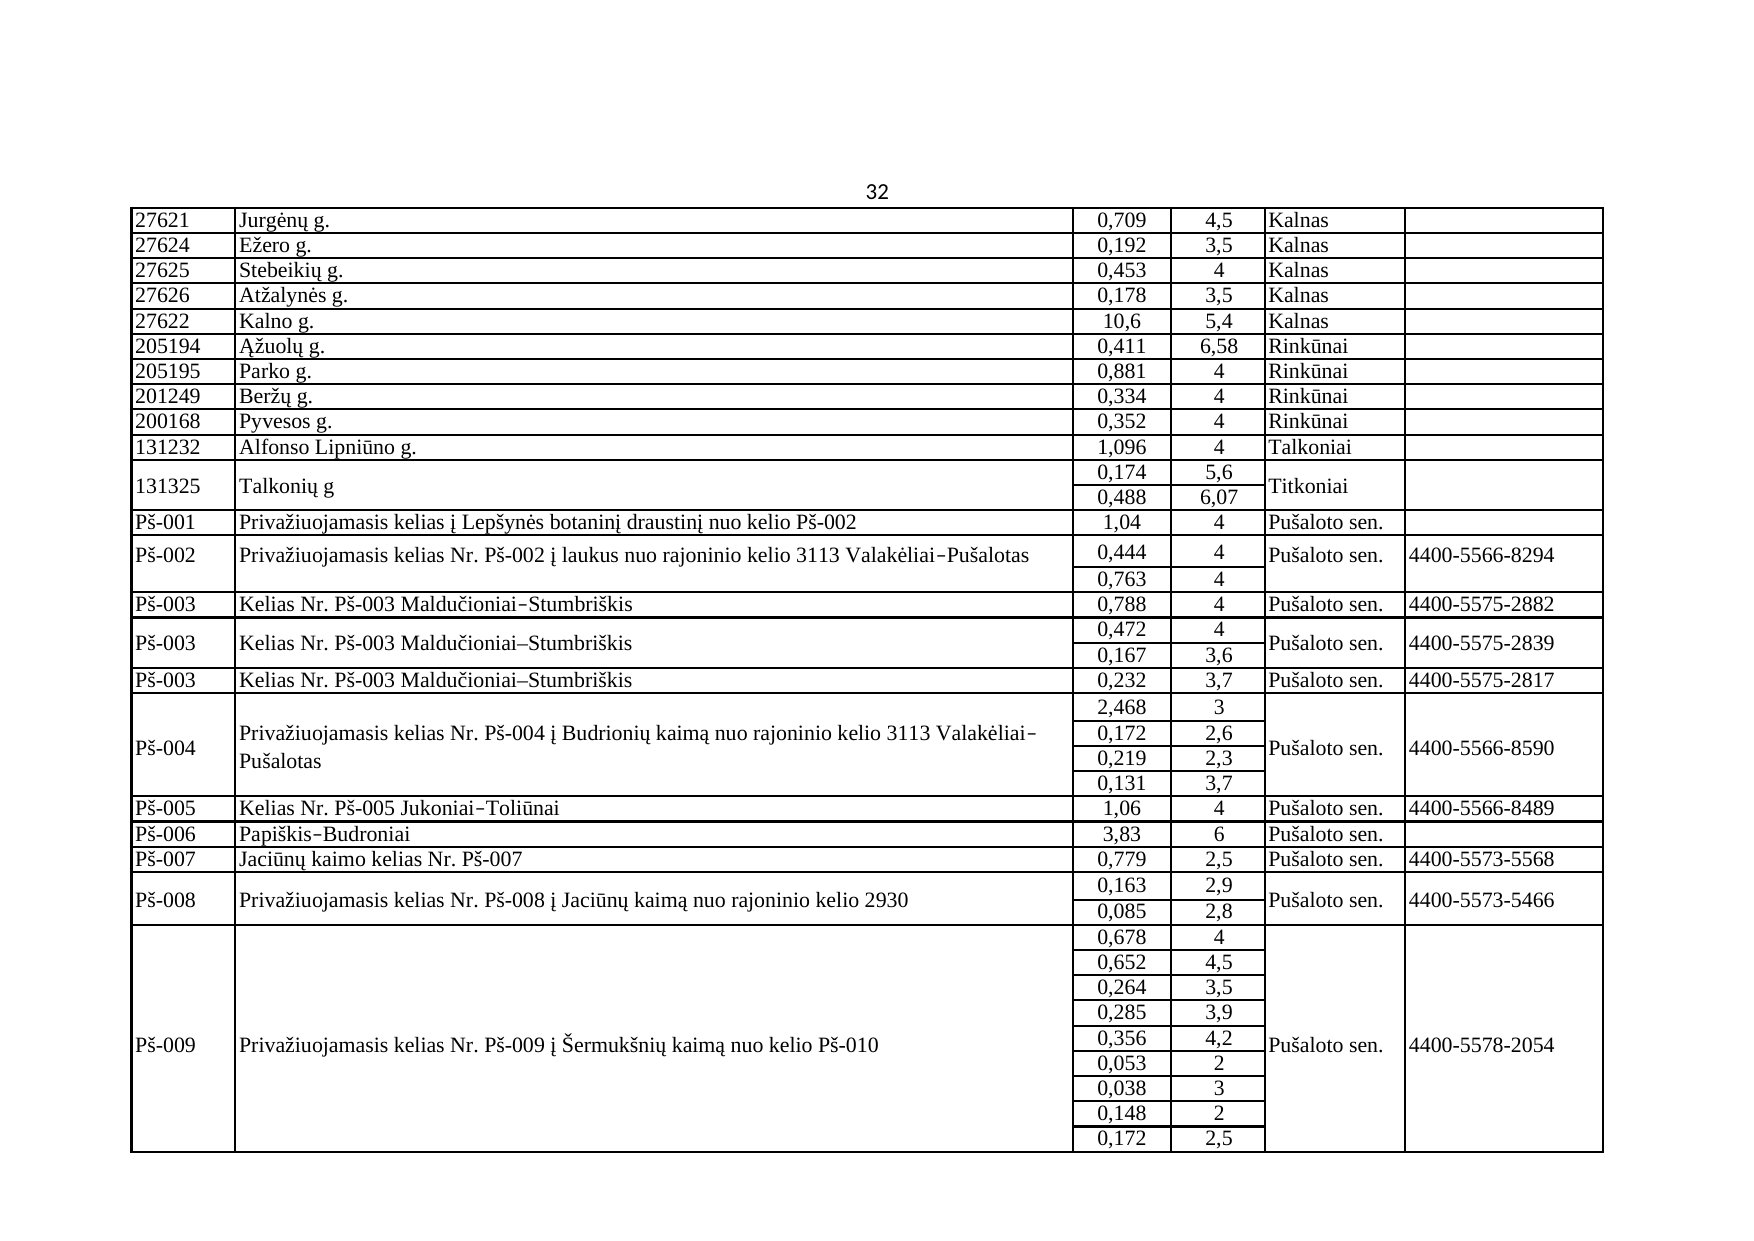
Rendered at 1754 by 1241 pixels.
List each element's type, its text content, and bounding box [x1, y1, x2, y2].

table_cell 131232 [133, 436, 234, 459]
table_cell 0,219 [1074, 747, 1170, 770]
table_cell Pušaloto sen. [1266, 873, 1404, 924]
table_cell Talkoniai [1266, 436, 1404, 459]
table_cell 0,172 [1074, 1128, 1170, 1151]
table_cell Pš-009 [133, 926, 234, 1151]
table_cell Pušaloto sen. [1266, 619, 1404, 667]
table_cell Ąžuolų g. [236, 335, 1072, 358]
table_cell 0,038 [1074, 1077, 1170, 1100]
table_cell 201249 [133, 385, 234, 408]
table_cell Privažiuojamasis kelias į Lepšynės botaninį draustinį nuo kelio Pš-002 [236, 511, 1072, 534]
table_cell 0,285 [1074, 1001, 1170, 1024]
table_cell Privažiuojamasis kelias Nr. Pš-002 į laukus nuo rajoninio kelio 3113 Valakėliai–Pušalotas [236, 536, 1072, 566]
table_cell Rinkūnai [1266, 360, 1404, 383]
table_cell Pš-002 [133, 536, 234, 566]
table_cell 4 [1172, 410, 1264, 433]
table_cell 3,7 [1172, 669, 1264, 692]
table_cell Kelias Nr. Pš-005 Jukoniai–Toliūnai [236, 797, 1072, 820]
table_cell Kalnas [1266, 310, 1404, 333]
table_cell 0,264 [1074, 976, 1170, 999]
table_cell Pušaloto sen. [1266, 823, 1404, 846]
table_cell 2,468 [1074, 694, 1170, 719]
table_cell Kalnas [1266, 259, 1404, 282]
table_cell Kelias Nr. Pš-003 Maldučioniai–Stumbriškis [236, 593, 1072, 616]
table_cell 27621 [133, 209, 234, 232]
table_cell [1406, 335, 1602, 358]
table_cell Talkonių g [236, 461, 1072, 509]
table_cell 3,5 [1172, 976, 1264, 999]
table_cell 0,131 [1074, 772, 1170, 795]
table_cell Pš-005 [133, 797, 234, 820]
table_cell 4400-5575-2839 [1406, 619, 1602, 667]
table_cell 3,83 [1074, 823, 1170, 846]
table_cell [1406, 511, 1602, 534]
table_cell Pš-003 [133, 669, 234, 692]
table_cell 2,5 [1172, 848, 1264, 871]
table_cell Pš-007 [133, 848, 234, 871]
table_cell 6 [1172, 823, 1264, 846]
table_cell 0,488 [1074, 486, 1170, 509]
table_cell 0,172 [1074, 722, 1170, 745]
table_cell 27626 [133, 284, 234, 307]
table_cell [1406, 410, 1602, 433]
table_cell 3 [1172, 1077, 1264, 1100]
table_cell 5,4 [1172, 310, 1264, 333]
table_cell Privažiuojamasis kelias Nr. Pš-009 į Šermukšnių kaimą nuo kelio Pš-010 [236, 926, 1072, 1151]
table_cell 4400-5566-8590 [1406, 694, 1602, 795]
table_cell 3,7 [1172, 772, 1264, 795]
table_cell 0,763 [1074, 568, 1170, 591]
table_cell 0,352 [1074, 410, 1170, 433]
table_cell 4 [1172, 536, 1264, 566]
table_cell Privažiuojamasis kelias Nr. Pš-008 į Jaciūnų kaimą nuo rajoninio kelio 2930 [236, 873, 1072, 924]
table_cell 3,5 [1172, 234, 1264, 257]
table_cell 5,6 [1172, 461, 1264, 484]
table_cell Atžalynės g. [236, 284, 1072, 307]
table_cell 4,2 [1172, 1027, 1264, 1050]
table_cell 4 [1172, 593, 1264, 616]
table_cell 6,07 [1172, 486, 1264, 509]
table_cell [1406, 436, 1602, 459]
table_cell Kelias Nr. Pš-003 Maldučioniai–Stumbriškis [236, 619, 1072, 667]
table_cell Titkoniai [1266, 461, 1404, 509]
table_cell 0,709 [1074, 209, 1170, 232]
table_cell 205194 [133, 335, 234, 358]
table_cell 4400-5566-8294 [1406, 536, 1602, 566]
table_cell 4,5 [1172, 951, 1264, 974]
table_cell 0,678 [1074, 926, 1170, 949]
table_cell 0,779 [1074, 848, 1170, 871]
table_cell 4400-5575-2882 [1406, 593, 1602, 616]
table_cell 27625 [133, 259, 234, 282]
table_cell 0,148 [1074, 1102, 1170, 1125]
table_cell 4 [1172, 926, 1264, 949]
table_cell 3,9 [1172, 1001, 1264, 1024]
table_cell Jaciūnų kaimo kelias Nr. Pš-007 [236, 848, 1072, 871]
table_cell 4 [1172, 259, 1264, 282]
table_cell Rinkūnai [1266, 385, 1404, 408]
table_cell 0,163 [1074, 873, 1170, 898]
table_cell [133, 566, 234, 591]
table_cell 0,232 [1074, 669, 1170, 692]
table_cell 0,334 [1074, 385, 1170, 408]
table_cell 2 [1172, 1052, 1264, 1075]
table_cell 27622 [133, 310, 234, 333]
table_cell Beržų g. [236, 385, 1072, 408]
table_cell Pš-006 [133, 823, 234, 846]
table_cell 4400-5575-2817 [1406, 669, 1602, 692]
table_cell 3,6 [1172, 644, 1264, 667]
table_cell 10,6 [1074, 310, 1170, 333]
table_cell 0,881 [1074, 360, 1170, 383]
table_cell 0,085 [1074, 901, 1170, 924]
table_cell 3 [1172, 694, 1264, 719]
table_cell 1,096 [1074, 436, 1170, 459]
table_cell 4,5 [1172, 209, 1264, 232]
table_cell 1,04 [1074, 511, 1170, 534]
table_cell 2,8 [1172, 901, 1264, 924]
table_cell [1406, 284, 1602, 307]
table_cell [1406, 360, 1602, 383]
table_cell [1406, 385, 1602, 408]
table_cell [1266, 566, 1404, 591]
table_cell Stebeikių g. [236, 259, 1072, 282]
table_cell [1406, 234, 1602, 257]
table_cell 4400-5573-5466 [1406, 873, 1602, 924]
table_cell 0,788 [1074, 593, 1170, 616]
table_cell 0,174 [1074, 461, 1170, 484]
table_cell Pš-004 [133, 694, 234, 795]
table_cell 4 [1172, 385, 1264, 408]
table_cell 2,5 [1172, 1128, 1264, 1151]
table_cell [236, 566, 1072, 591]
table_cell [1406, 461, 1602, 509]
table_cell Pušaloto sen. [1266, 848, 1404, 871]
table_cell 4400-5578-2054 [1406, 926, 1602, 1151]
table_cell Kalnas [1266, 209, 1404, 232]
table_cell 2,3 [1172, 747, 1264, 770]
table_cell 4 [1172, 619, 1264, 642]
table_cell 4400-5573-5568 [1406, 848, 1602, 871]
table_cell 3,5 [1172, 284, 1264, 307]
table_cell 0,192 [1074, 234, 1170, 257]
table_cell [1406, 259, 1602, 282]
table_cell 0,356 [1074, 1027, 1170, 1050]
table_cell Privažiuojamasis kelias Nr. Pš-004 į Budrionių kaimą nuo rajoninio kelio 3113 Valakėliai–Pušalotas [236, 694, 1072, 795]
table_cell 2 [1172, 1102, 1264, 1125]
table_cell Pušaloto sen. [1266, 669, 1404, 692]
table_cell Pš-003 [133, 593, 234, 616]
table_cell Parko g. [236, 360, 1072, 383]
table_cell Kalno g. [236, 310, 1072, 333]
table_cell [1406, 566, 1602, 591]
table_cell 1,06 [1074, 797, 1170, 820]
table_cell 205195 [133, 360, 234, 383]
table_cell Pš-003 [133, 619, 234, 667]
table_cell Jurgėnų g. [236, 209, 1072, 232]
table_cell [1406, 823, 1602, 846]
table_cell 0,167 [1074, 644, 1170, 667]
table_cell 0,472 [1074, 619, 1170, 642]
table_cell Pušaloto sen. [1266, 694, 1404, 795]
table_cell Kalnas [1266, 284, 1404, 307]
table_cell 0,178 [1074, 284, 1170, 307]
table_cell 4 [1172, 360, 1264, 383]
table_cell 0,652 [1074, 951, 1170, 974]
table_cell Rinkūnai [1266, 335, 1404, 358]
table_cell Pš-008 [133, 873, 234, 924]
table_cell Pušaloto sen. [1266, 536, 1404, 566]
table_cell 0,444 [1074, 536, 1170, 566]
table_cell 0,411 [1074, 335, 1170, 358]
table_cell Papiškis–Budroniai [236, 823, 1072, 846]
table_cell 6,58 [1172, 335, 1264, 358]
table_cell 27624 [133, 234, 234, 257]
table_cell Alfonso Lipniūno g. [236, 436, 1072, 459]
table_cell 4 [1172, 436, 1264, 459]
table_cell 0,053 [1074, 1052, 1170, 1075]
table_cell 200168 [133, 410, 234, 433]
table_cell Pš-001 [133, 511, 234, 534]
table_cell Pušaloto sen. [1266, 926, 1404, 1151]
table_cell 4 [1172, 797, 1264, 820]
table_cell Ežero g. [236, 234, 1072, 257]
table_cell Pušaloto sen. [1266, 511, 1404, 534]
table_cell 131325 [133, 461, 234, 509]
table_cell Kalnas [1266, 234, 1404, 257]
table_cell Kelias Nr. Pš-003 Maldučioniai–Stumbriškis [236, 669, 1072, 692]
table_cell 0,453 [1074, 259, 1170, 282]
table_cell 4 [1172, 511, 1264, 534]
table_cell 4 [1172, 568, 1264, 591]
table_cell Pušaloto sen. [1266, 593, 1404, 616]
table_cell [1406, 209, 1602, 232]
table_cell [1406, 310, 1602, 333]
table_cell 4400-5566-8489 [1406, 797, 1602, 820]
table_cell 2,9 [1172, 873, 1264, 898]
table_cell Pušaloto sen. [1266, 797, 1404, 820]
table_cell Pyvesos g. [236, 410, 1072, 433]
table_cell Rinkūnai [1266, 410, 1404, 433]
table_cell 2,6 [1172, 722, 1264, 745]
